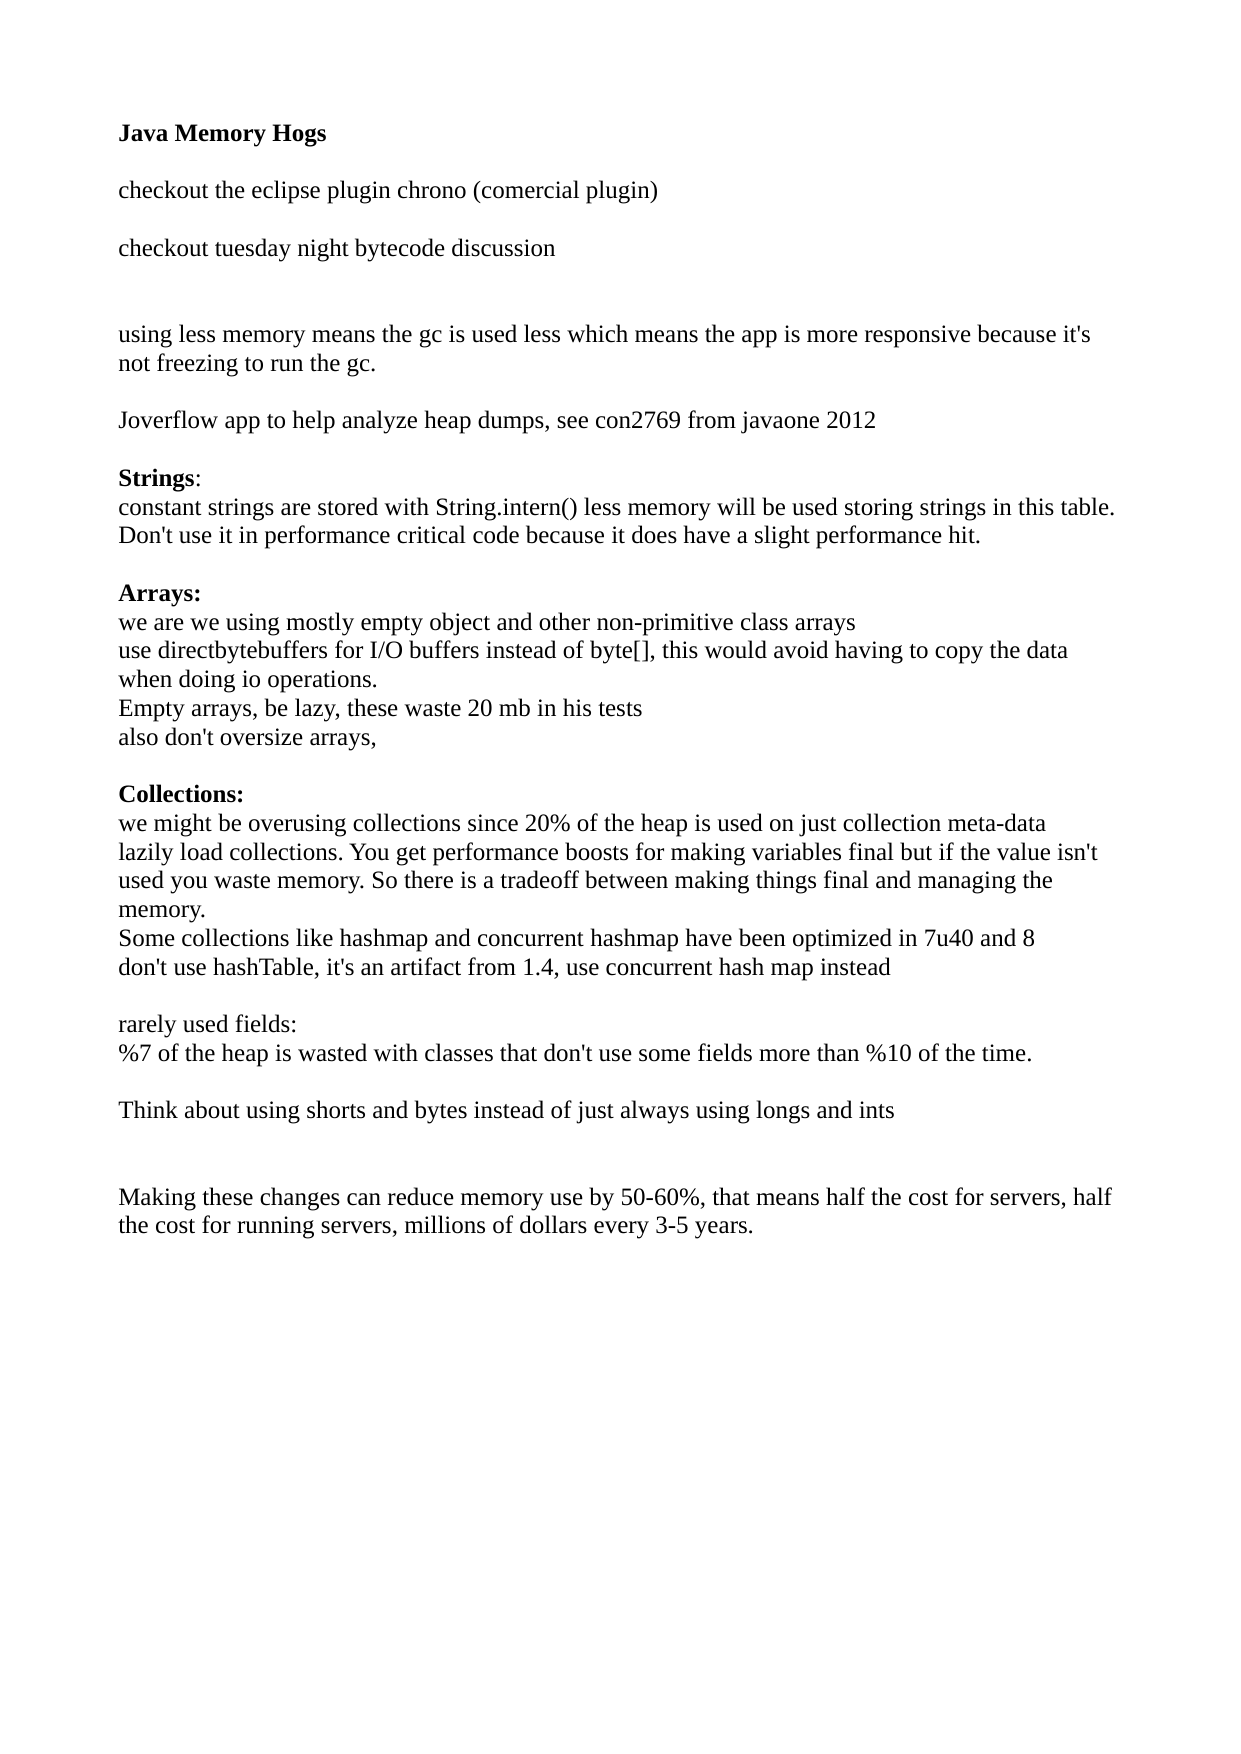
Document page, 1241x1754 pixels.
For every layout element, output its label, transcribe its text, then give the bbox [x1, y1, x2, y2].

text use directbytebuffers for I/O buffers instead of byte[], this would avoid having to copy the data when doing io operations. [118, 636, 1122, 693]
text constant strings are stored with String.intern() less memory will be used storing strings in this table. Don't use it in performance critical code because it does have a slight performance hit. [118, 492, 1122, 549]
text Arrays: [118, 578, 1122, 607]
text Making these changes can reduce memory use by 50-60%, that means half the cost for servers, half the cost for running servers, millions of dollars every 3-5 years. [118, 1182, 1122, 1239]
text Strings: [118, 463, 1122, 492]
text Some collections like hashmap and concurrent hashmap have been optimized in 7u40 and 8 [118, 923, 1122, 952]
text Think about using shorts and bytes instead of just always using longs and ints [118, 1096, 1122, 1124]
text don't use hashTable, it's an artifact from 1.4, use concurrent hash map instead [118, 952, 1122, 981]
text Collections: [118, 779, 1122, 808]
text checkout tuesday night bytecode discussion [118, 233, 1122, 262]
text rarely used fields: [118, 1009, 1122, 1038]
text lazily load collections. You get performance boosts for making variables final but if the value isn't used you waste memory. So there is a tradeoff between making things final and managing the memory. [118, 837, 1122, 923]
text using less memory means the gc is used less which means the app is more responsive because it's not freezing to run the gc. [118, 319, 1122, 377]
text Empty arrays, be lazy, these waste 20 mb in his tests [118, 693, 1122, 722]
text %7 of the heap is wasted with classes that don't use some fields more than %10 of the time. [118, 1038, 1122, 1067]
text we might be overusing collections since 20% of the heap is used on just collection meta-data [118, 808, 1122, 837]
text checkout the eclipse plugin chrono (comercial plugin) [118, 176, 1122, 204]
text Joverflow app to help analyze heap dumps, see con2769 from javaone 2012 [118, 406, 1122, 434]
text also don't oversize arrays, [118, 722, 1122, 751]
text Java Memory Hogs [118, 118, 1122, 147]
text we are we using mostly empty object and other non-primitive class arrays [118, 607, 1122, 636]
